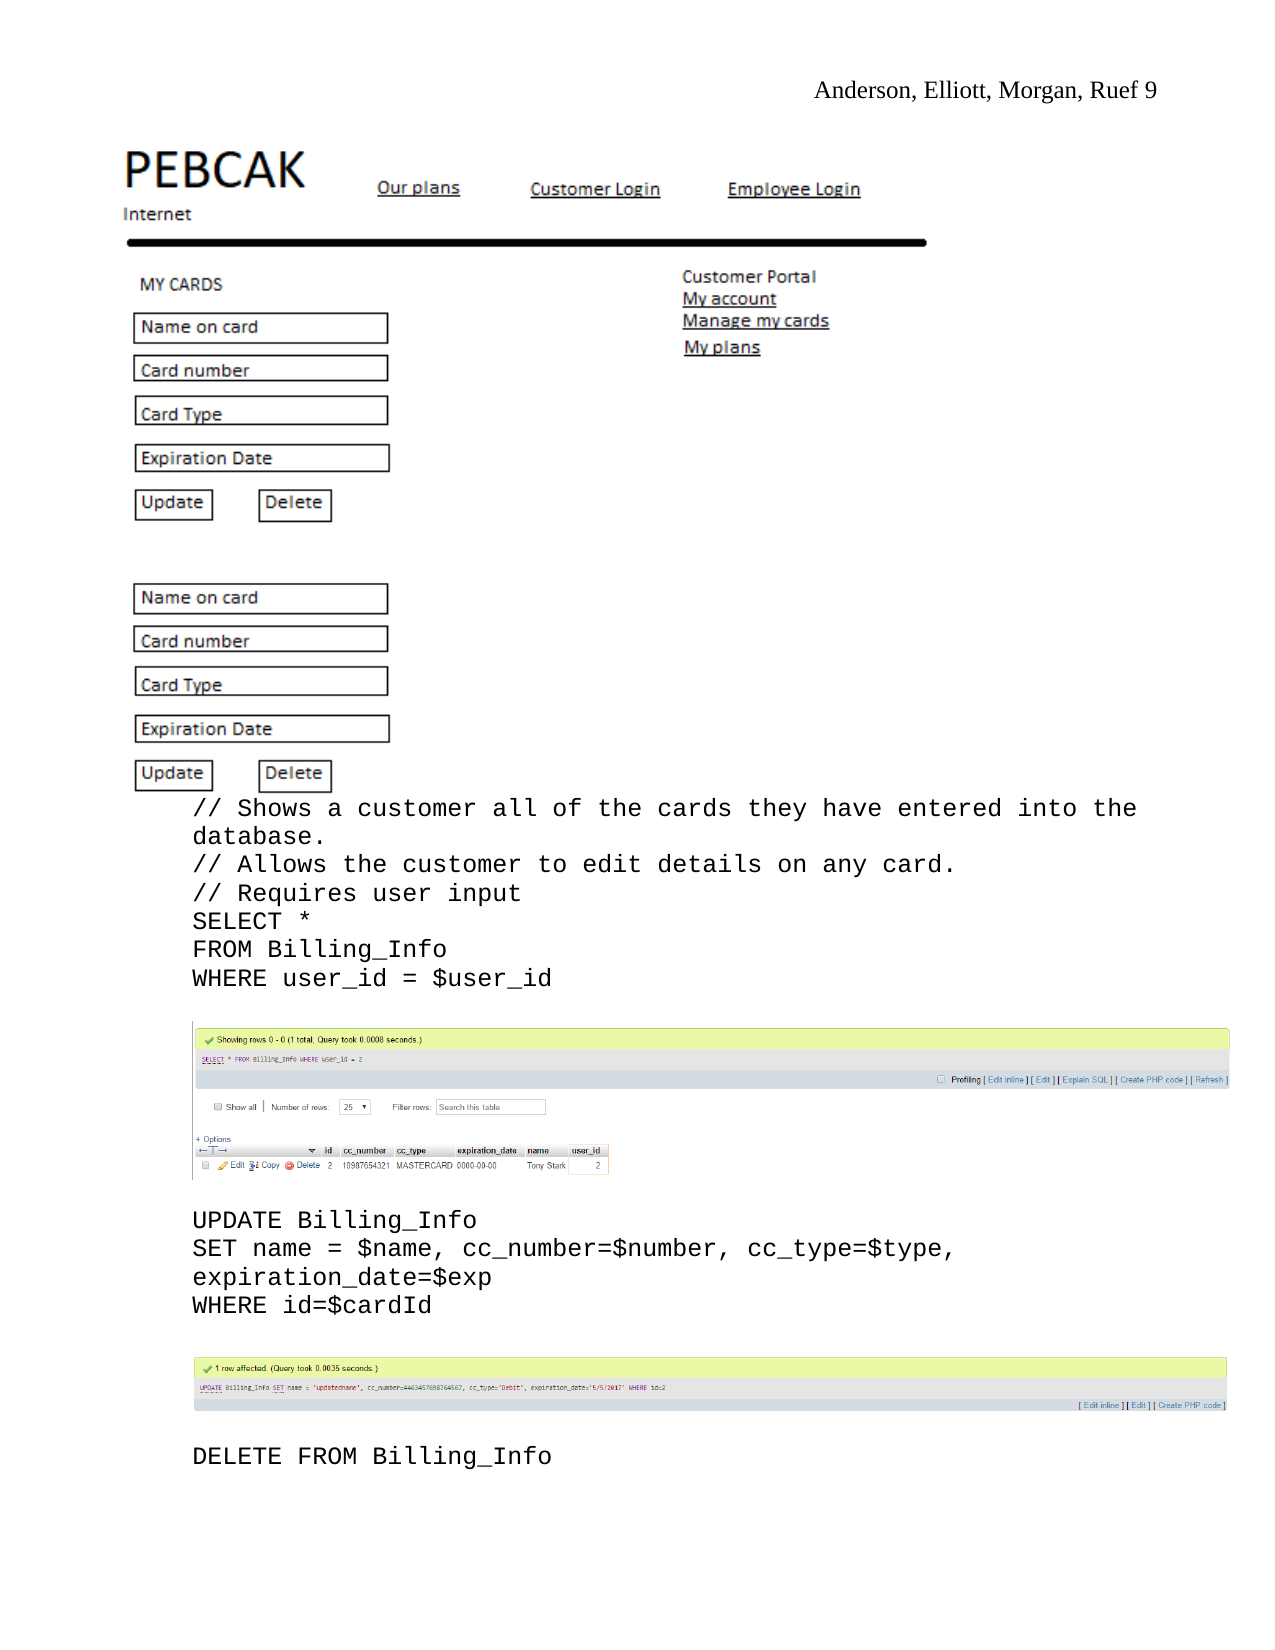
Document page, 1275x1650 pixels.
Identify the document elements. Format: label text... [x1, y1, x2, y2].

text WHERE user_id = $user_id [192, 965, 1157, 993]
text UPDATE Billing_Info [192, 1207, 1157, 1236]
text WHERE id=$cardId [192, 1292, 1157, 1321]
text // Shows a customer all of the cards they have entered into the database. // Allows the customer to edit details on any card. [192, 118, 1157, 880]
text FROM Billing_Info [192, 937, 1157, 965]
text SET name = $name, cc_number=$number, cc_type=$type, expiration_date=$exp [192, 1236, 1157, 1292]
text // Requires user input SELECT * [192, 880, 1157, 937]
text DELETE FROM Billing_Info [192, 1444, 1157, 1472]
